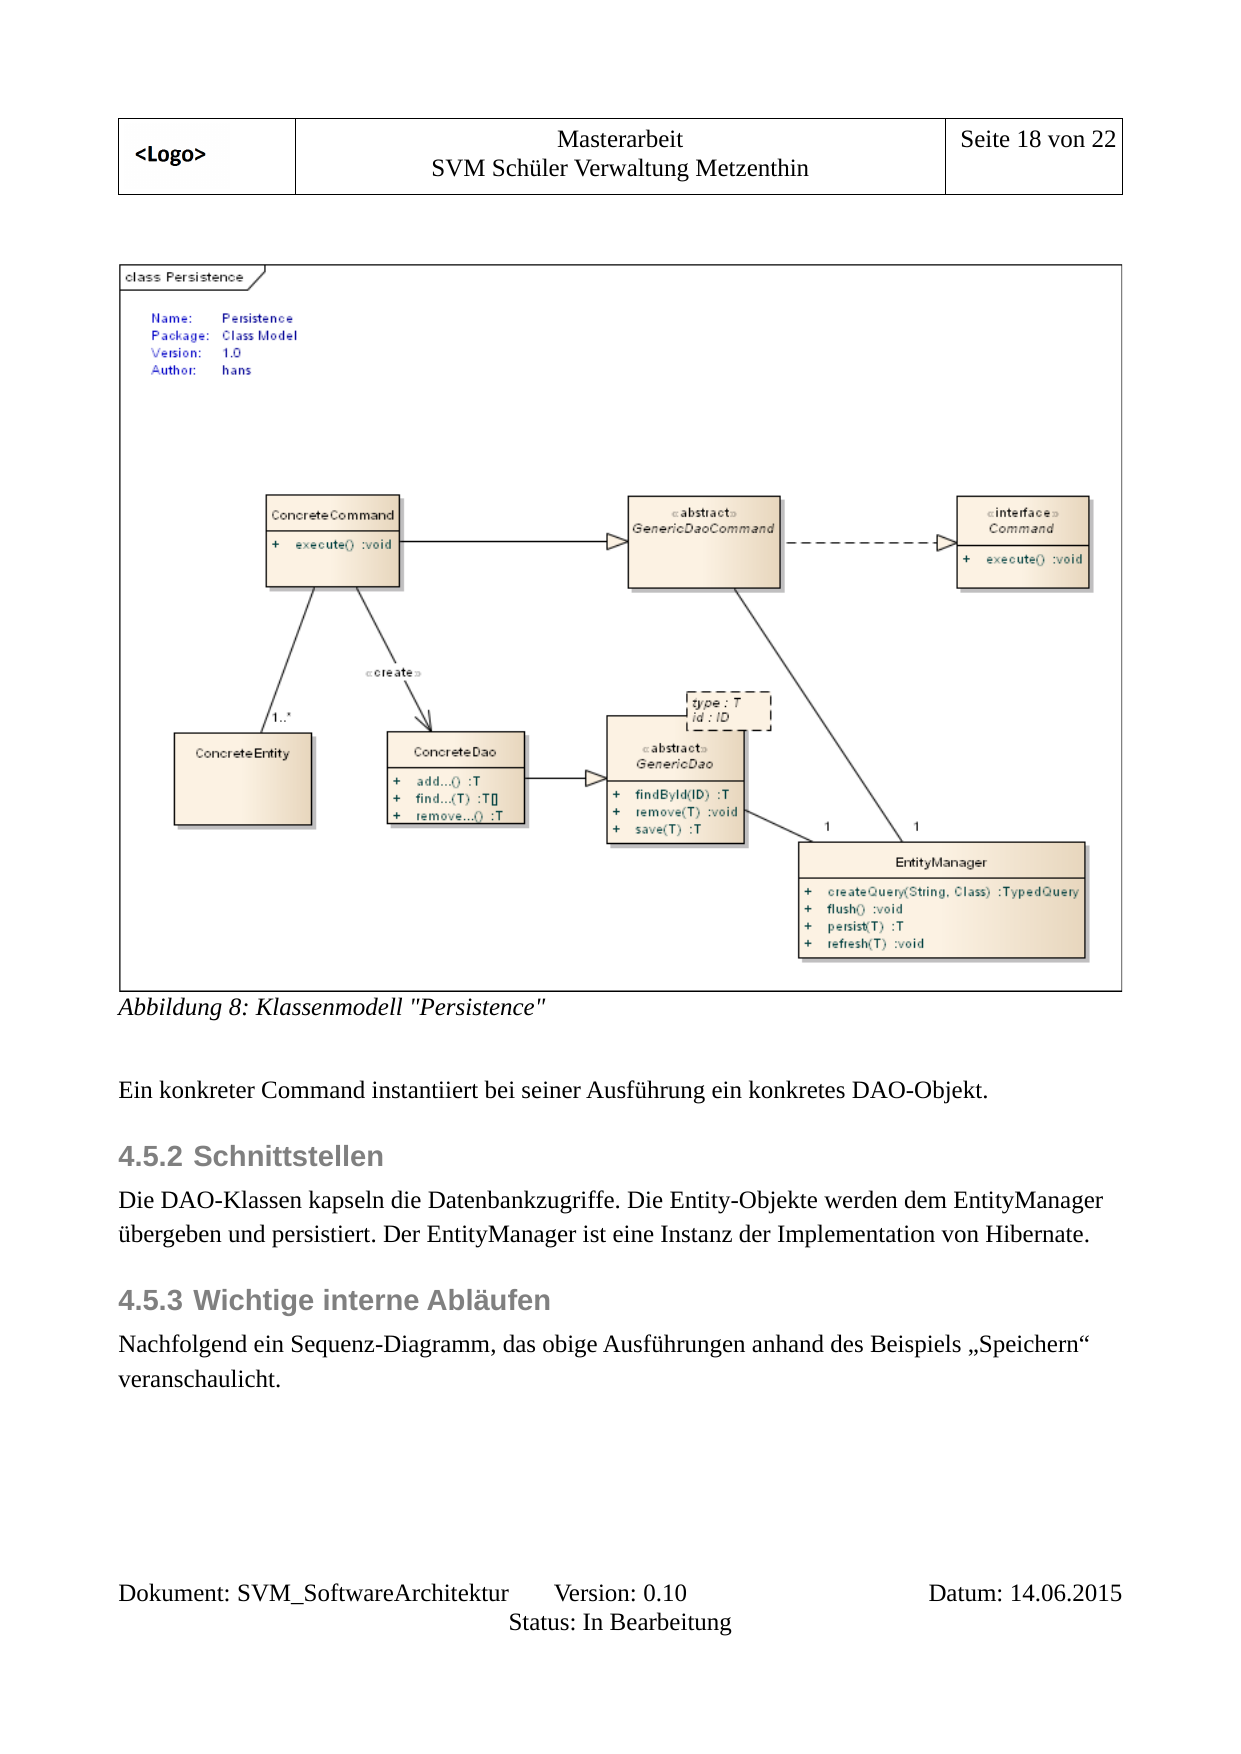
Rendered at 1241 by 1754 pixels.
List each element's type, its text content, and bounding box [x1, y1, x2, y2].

picture [118, 263, 1123, 992]
text Nachfolgend ein Sequenz-Diagramm, das obige Ausführungen anhand des Beispiels „Speichern“ veranschaulicht. [118, 1329, 1122, 1392]
subtitle Schnittstellen [118, 1139, 1122, 1173]
text Ein konkreter Command instantiiert bei seiner Ausführung ein konkretes DAO-Objekt. [118, 1075, 1122, 1104]
text Die DAO-Klassen kapseln die Datenbankzugriffe. Die Entity-Objekte werden dem EntityManager übergeben und persistiert. Der EntityManager ist eine Instanz der Implementation von Hibernate. [118, 1185, 1122, 1248]
text Abbildung 8: Klassenmodell "Persistence" [118, 992, 1122, 1021]
picture [123, 123, 230, 189]
subtitle Wichtige interne Abläufen [118, 1283, 1122, 1317]
